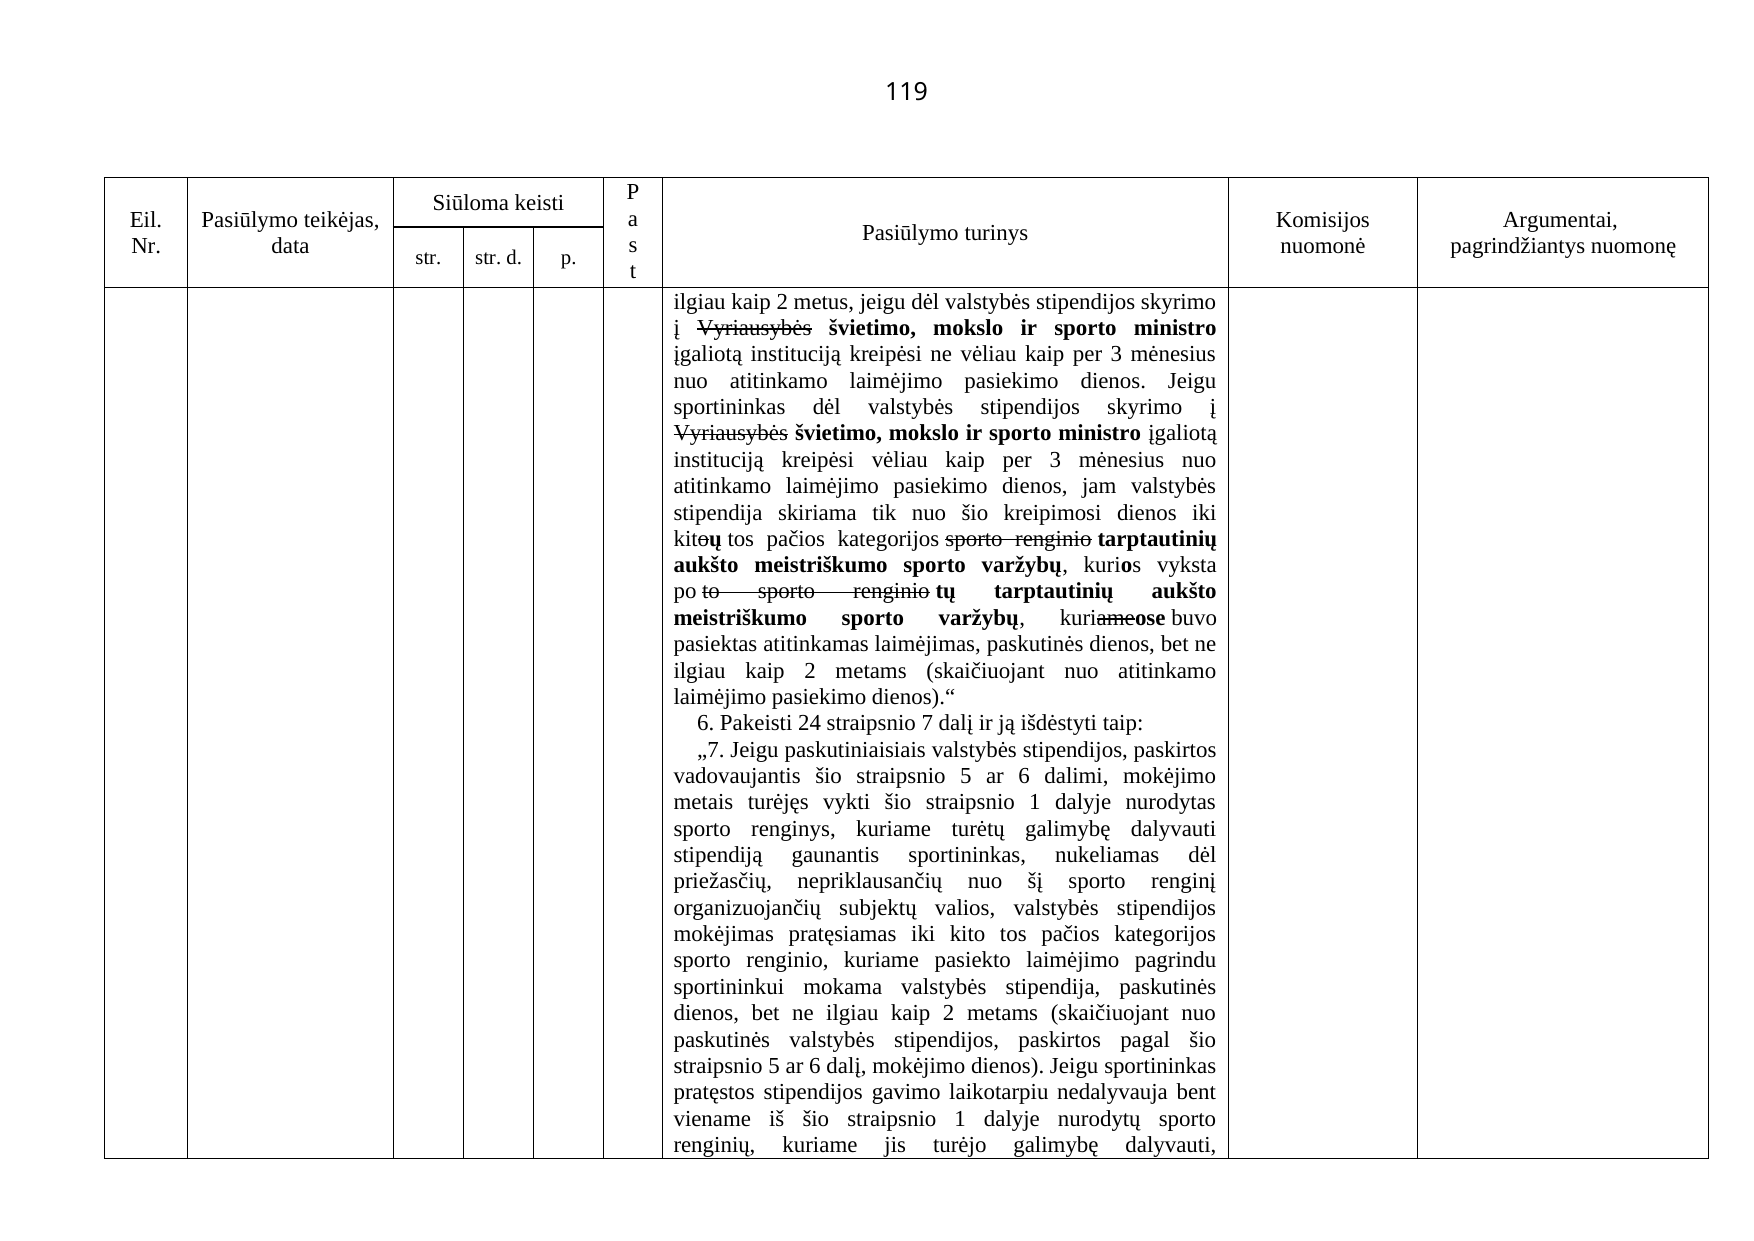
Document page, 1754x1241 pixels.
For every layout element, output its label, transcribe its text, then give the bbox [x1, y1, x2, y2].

table_header Pasiūlymo teikėjas, data [188, 178, 393, 287]
table_cell ilgiau kaip 2 metus, jeigu dėl valstybės stipendijos skyrimo į Vyriausybės švietimo, mokslo ir sporto ministro įgaliotą instituciją kreipėsi ne vėliau kaip per 3 mėnesius nuo atitinkamo laimėjimo pasiekimo dienos. Jeigu sportininkas dėl valstybės stipendijos skyrimo į Vyriausybės švietimo, mokslo ir sporto ministro įgaliotą instituciją kreipėsi vėliau kaip per 3 mėnesius nuo atitinkamo laimėjimo pasiekimo dienos, jam valstybės stipendija skiriama tik nuo šio kreipimosi dienos iki kitoų tos pačios kategorijos sporto renginio tarptautinių aukšto meistriškumo sporto varžybų, kurios vyksta po to sporto renginio tų tarptautinių aukšto meistriškumo sporto varžybų, kuriameose buvo pasiektas atitinkamas laimėjimas, paskutinės dienos, bet ne ilgiau kaip 2 metams (skaičiuojant nuo atitinkamo laimėjimo pasiekimo dienos).“ 6. Pakeisti 24 straipsnio 7 dalį ir ją išdėstyti taip: „7. Jeigu paskutiniaisiais valstybės stipendijos, paskirtos vadovaujantis šio straipsnio 5 ar 6 dalimi, mokėjimo metais turėjęs vykti šio straipsnio 1 dalyje nurodytas sporto renginys, kuriame turėtų galimybę dalyvauti stipendiją gaunantis sportininkas, nukeliamas dėl priežasčių, nepriklausančių nuo šį sporto renginį organizuojančių subjektų valios, valstybės stipendijos mokėjimas pratęsiamas iki kito tos pačios kategorijos sporto renginio, kuriame pasiekto laimėjimo pagrindu sportininkui mokama valstybės stipendija, paskutinės dienos, bet ne ilgiau kaip 2 metams (skaičiuojant nuo paskutinės valstybės stipendijos, paskirtos pagal šio straipsnio 5 ar 6 dalį, mokėjimo dienos). Jeigu sportininkas pratęstos stipendijos gavimo laikotarpiu nedalyvauja bent viename iš šio straipsnio 1 dalyje nurodytų sporto renginių, kuriame jis turėjo galimybę dalyvauti, [663, 288, 1228, 1157]
table_cell [604, 288, 662, 1157]
table_cell [534, 288, 603, 1157]
table_header Pastabos [604, 178, 662, 287]
table_header Komisijos nuomonė [1229, 178, 1417, 287]
table_cell [464, 288, 533, 1157]
table_cell [1229, 288, 1417, 1157]
table_cell [188, 288, 393, 1157]
table_header Siūloma keisti [394, 178, 603, 226]
table_cell [394, 288, 463, 1157]
table_cell str. d. [464, 228, 533, 287]
table_header Pasiūlymo turinys [663, 178, 1228, 287]
table_header Eil. Nr. [105, 178, 187, 287]
table_cell [1418, 288, 1708, 1157]
table_cell str. [394, 228, 463, 287]
table_cell p. [534, 228, 603, 287]
table_cell [105, 288, 187, 1157]
table_header Argumentai, pagrindžiantys nuomonę [1418, 178, 1708, 287]
